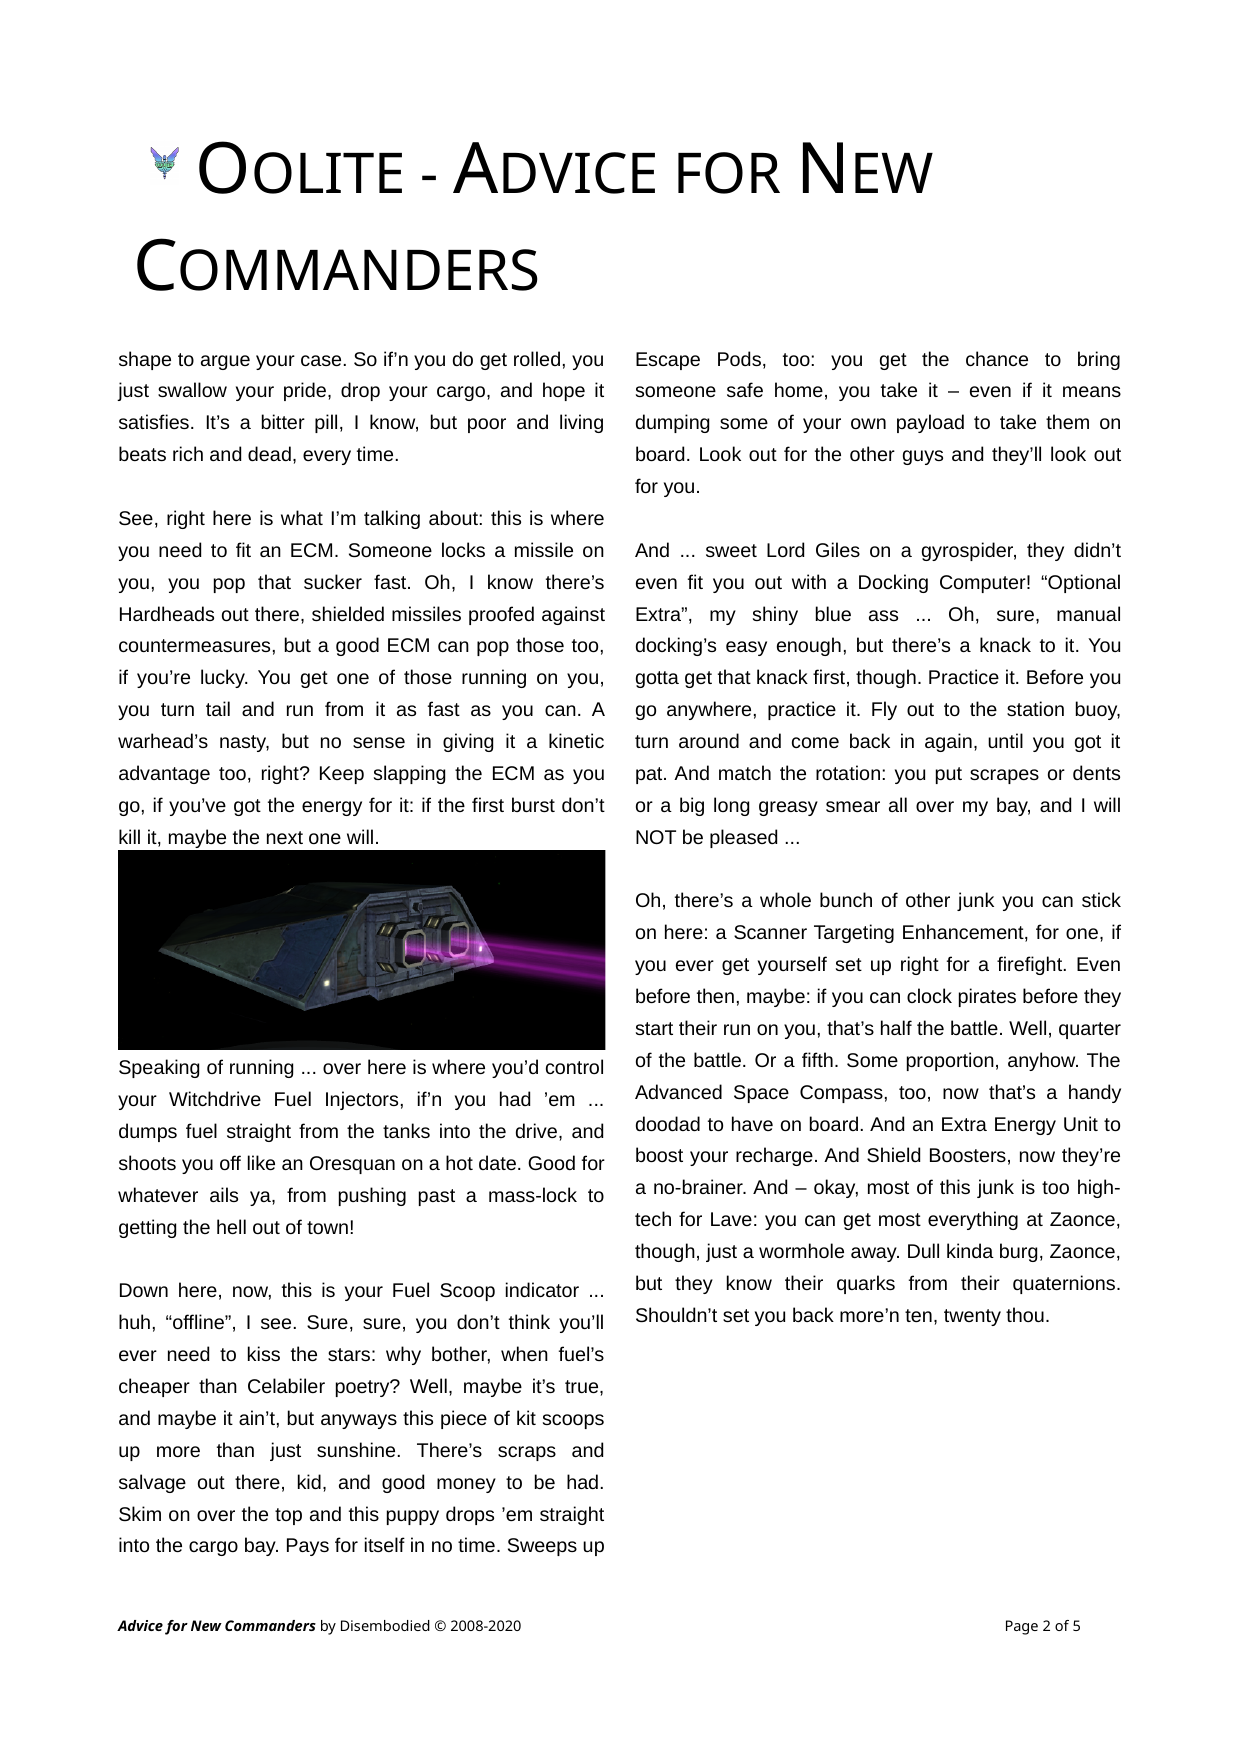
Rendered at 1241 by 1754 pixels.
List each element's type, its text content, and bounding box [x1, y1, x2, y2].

picture [149, 140, 179, 185]
text Oh, there’s a whole bunch of other junk you can stick on here: a Scanner Targeting Enhancement, for one, if you ever get yourself set up right for a firefight. Even before then, maybe: if you can clock pirates before they start their run on you, that’s half the battle. Well, quarter of the battle. Or a fifth. Some proportion, anyhow. The Advanced Space Compass, too, now that’s a handy doodad to have on board. And an Extra Energy Unit to boost your recharge. And Shield Boosters, now they’re a no-brainer. And – okay, most of this junk is too high-tech for Lave: you can get most everything at Zaonce, though, just a wormhole away. Dull kinda burg, Zaonce, but they know their quarks from their quaternions. Shouldn’t set you back more’n ten, twenty thou. [635, 882, 1122, 1329]
text Escape Pods, too: you get the chance to bring someone safe home, you take it – even if it means dumping some of your own payload to take them on board. Look out for the other guys and they’ll look out for you. [635, 341, 1122, 500]
text Speaking of running ... over here is where you’d control your Witchdrive Fuel Injectors, if’n you had ’em ... dumps fuel straight from the tanks into the drive, and shoots you off like an Oresquan on a hot date. Good for whatever ails ya, from pushing past a mass-lock to getting the hell out of town! [118, 1050, 605, 1241]
text And ... sweet Lord Giles on a gyrospider, they didn’t even fit you out with a Docking Computer! “Optional Extra”, my shiny blue ass ... Oh, sure, manual docking’s easy enough, but there’s a knack to it. You gotta get that knack first, though. Practice it. Before you go anywhere, practice it. Fly out to the station buoy, turn around and come back in again, until you got it pat. And match the rotation: you put scrapes or dents or a big long greasy smear all over my bay, and I will NOT be pleased ... [635, 532, 1122, 851]
text shape to argue your case. So if’n you do get rolled, you just swallow your pride, drop your cargo, and hope it satisfies. It’s a bitter pill, I know, but poor and living beats rich and dead, every time. [118, 341, 605, 468]
text See, right here is what I’m talking about: this is where you need to fit an ECM. Someone locks a missile on you, you pop that sucker fast. Oh, I know there’s Hardheads out there, shielded missiles proofed against countermeasures, but a good ECM can pop those too, if you’re lucky. You get one of those running on you, you turn tail and run from it as fast as you can. A warhead’s nasty, but no sense in giving it a kinetic advantage too, right? Keep slapping the ECM as you go, if you’ve got the energy for it: if the first burst don’t kill it, maybe the next one will. [118, 500, 605, 850]
picture [118, 850, 606, 1050]
text Down here, now, this is your Fuel Scoop indicator ... huh, “offline”, I see. Sure, sure, you don’t think you’ll ever need to kiss the stars: why bother, when fuel’s cheaper than Celabiler poetry? Well, maybe it’s true, and maybe it ain’t, but anyways this piece of kit scoops up more than just sunshine. There’s scraps and salvage out there, kid, and good money to be had. Skim on over the top and this puppy drops ’em straight into the cargo bay. Pays for itself in no time. Sweeps up [118, 1272, 605, 1559]
